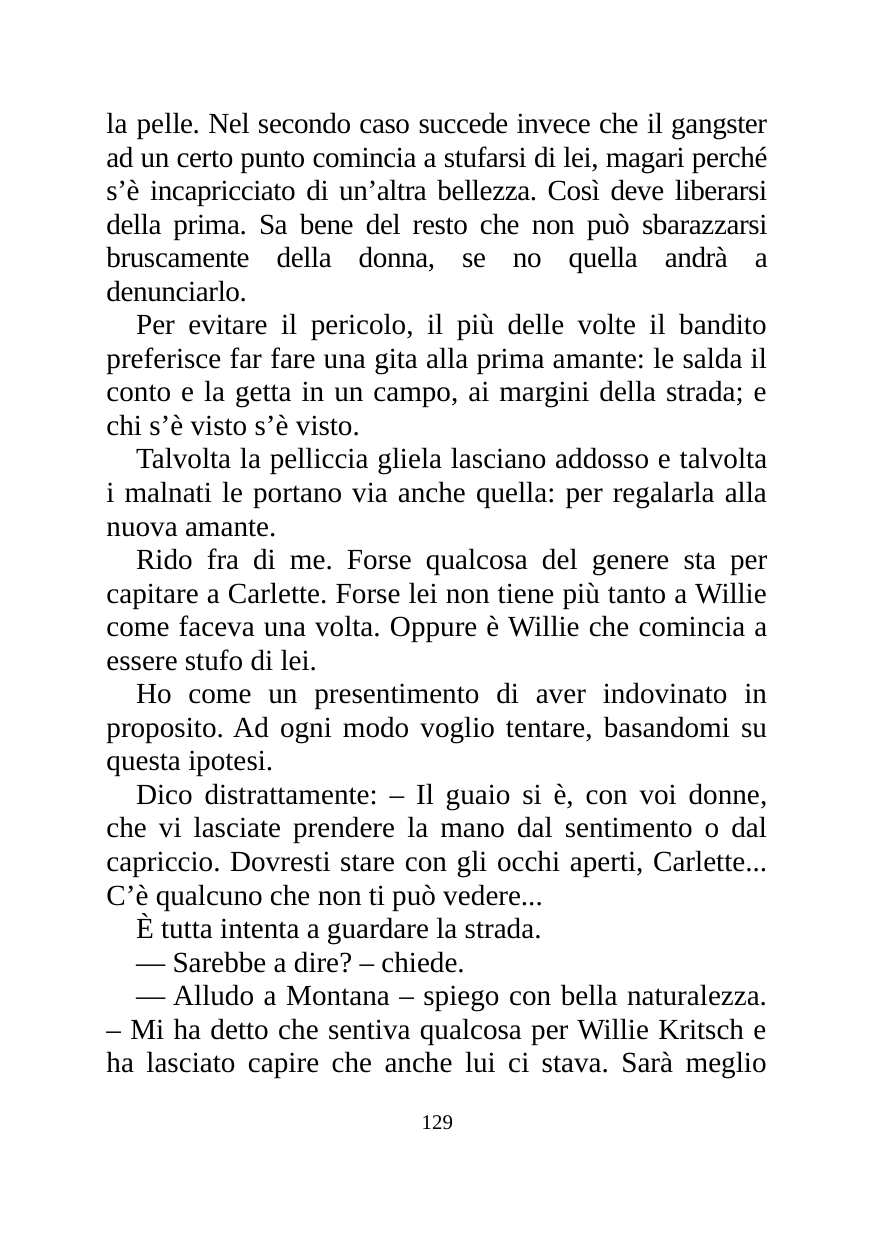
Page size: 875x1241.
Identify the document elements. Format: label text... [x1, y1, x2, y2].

text Rido fra di me. Forse qualcosa del genere sta per capitare a Carlette. Forse lei non tiene più tanto a Willie come faceva una volta. Oppure è Willie che comincia a essere stufo di lei. [106, 542, 768, 676]
text Per evitare il pericolo, il più delle volte il bandito preferisce far fare una gita alla prima amante: le salda il conto e la getta in un campo, ai margini della strada; e chi s’è visto s’è visto. [106, 307, 768, 442]
text È tutta intenta a guardare la strada. [106, 911, 768, 945]
text Dico distrattamente: – Il guaio si è, con voi donne, che vi lasciate prendere la mano dal sentimento o dal capriccio. Dovresti stare con gli occhi aperti, Carlette... C’è qualcuno che non ti può vedere... [106, 777, 768, 911]
text Ho come un presentimento di aver indovinato in proposito. Ad ogni modo voglio tentare, basandomi su questa ipotesi. [106, 676, 768, 777]
text Talvolta la pelliccia gliela lasciano addosso e talvolta i malnati le portano via anche quella: per regalarla alla nuova amante. [106, 442, 768, 542]
text la pelle. Nel secondo caso succede invece che il gangster ad un certo punto comincia a stufarsi di lei, magari perché s’è incapricciato di un’altra bellezza. Così deve liberarsi della prima. Sa bene del resto che non può sbarazzarsi bruscamente della donna, se no quella andrà a denunciarlo. [106, 106, 768, 307]
text — Sarebbe a dire? – chiede. [106, 945, 768, 978]
text — Alludo a Montana – spiego con bella naturalezza. – Mi ha detto che sentiva qualcosa per Willie Kritsch e ha lasciato capire che anche lui ci stava. Sarà meglio [106, 978, 768, 1079]
